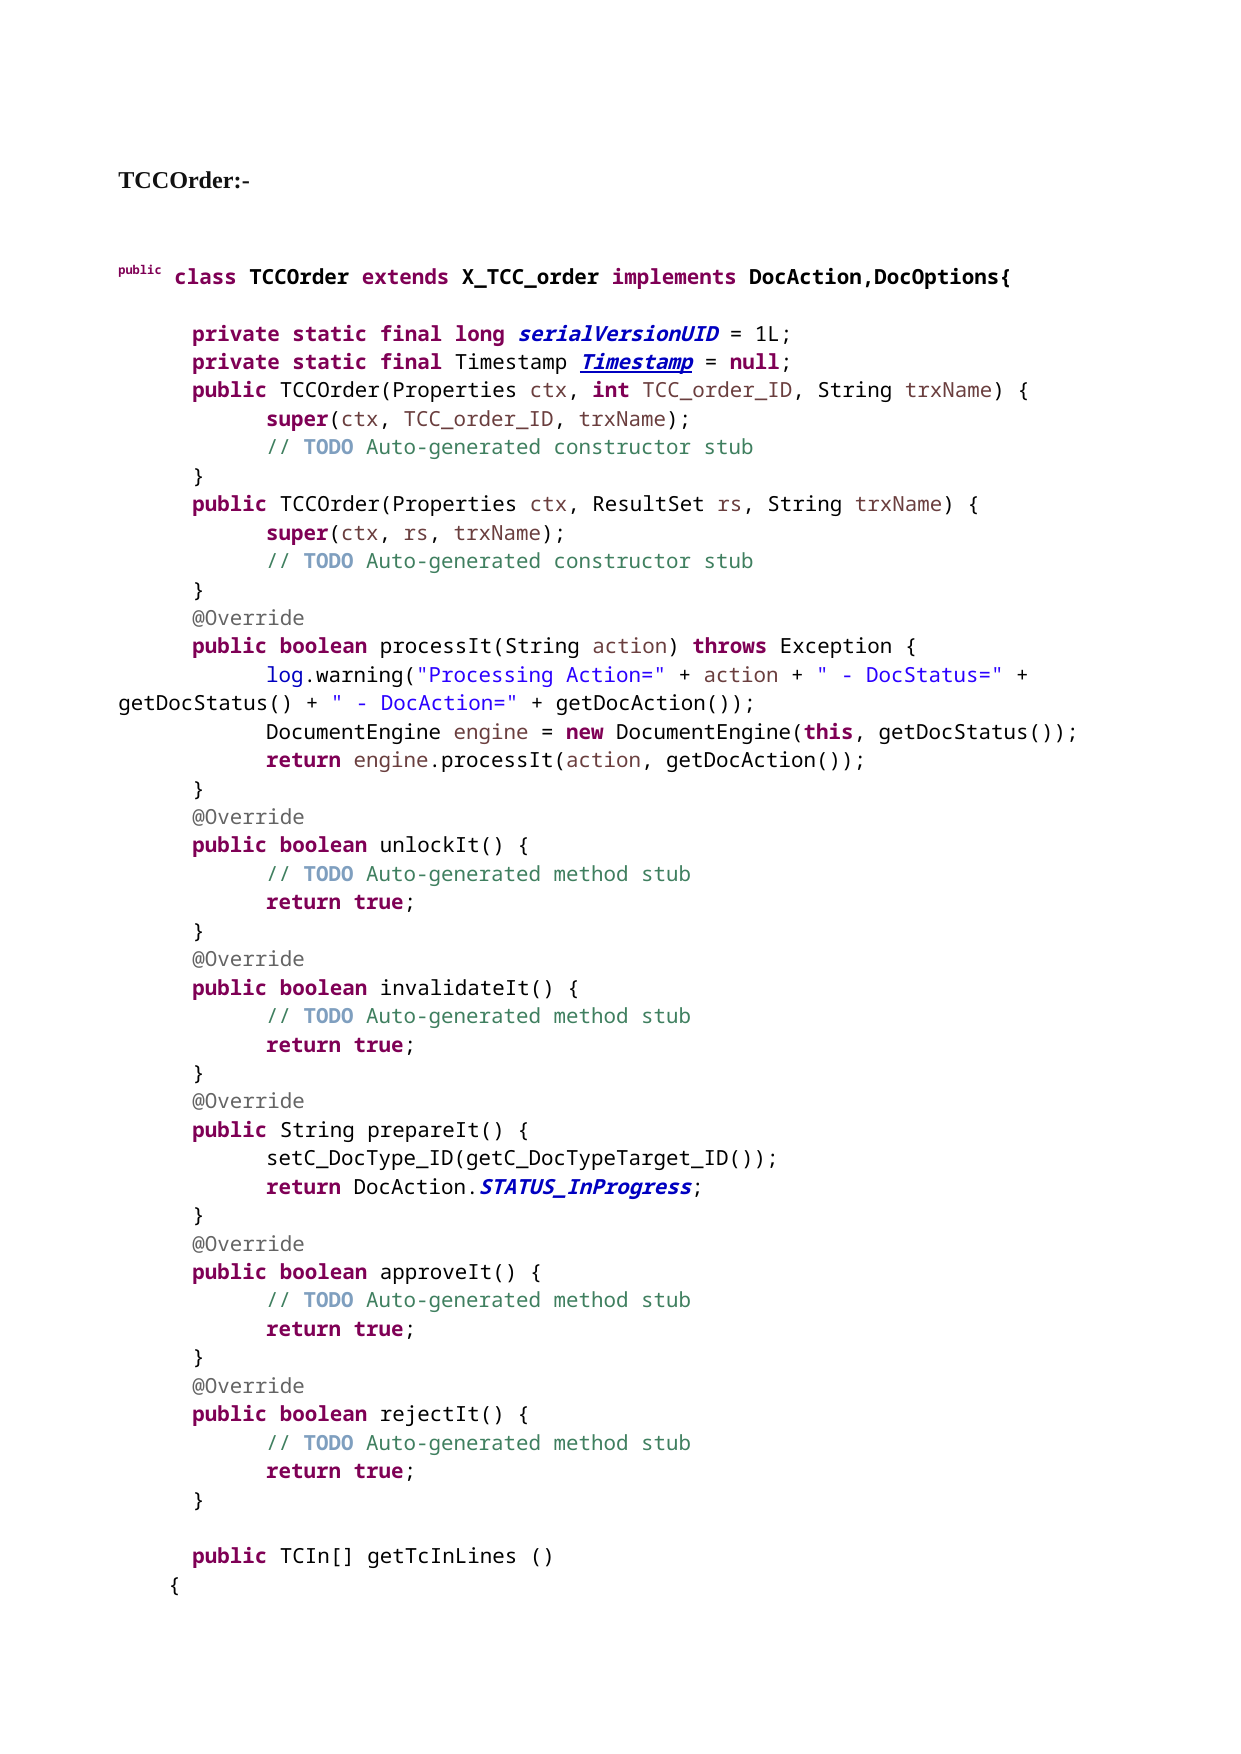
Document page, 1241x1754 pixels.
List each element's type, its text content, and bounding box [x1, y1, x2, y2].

text TCCOrder:- [118, 166, 1122, 214]
text // TODO Auto-generated method stub [118, 1001, 1122, 1030]
text return true; [118, 1456, 1122, 1485]
text } [118, 774, 1122, 802]
text // TODO Auto-generated method stub [118, 859, 1122, 887]
text return true; [118, 1030, 1122, 1058]
text } [118, 1485, 1122, 1513]
text } [118, 1200, 1122, 1229]
text } [118, 1058, 1122, 1087]
text public String prepareIt() { [118, 1115, 1122, 1143]
text public boolean unlockIt() { [118, 831, 1122, 859]
text public boolean rejectIt() { [118, 1399, 1122, 1428]
text public TCIn[] getTcInLines () [118, 1542, 1122, 1570]
text super(ctx, TCC_order_ID, trxName); [118, 404, 1122, 432]
text public boolean processIt(String action) throws Exception { [118, 632, 1122, 660]
text @Override [118, 1371, 1122, 1399]
text setC_DocType_ID(getC_DocTypeTarget_ID()); [118, 1143, 1122, 1172]
text } [118, 461, 1122, 489]
text @Override [118, 1087, 1122, 1115]
text { [118, 1570, 1122, 1598]
text } [118, 575, 1122, 603]
text return DocAction.STATUS_InProgress; [118, 1172, 1122, 1200]
text // TODO Auto-generated constructor stub [118, 546, 1122, 575]
text // TODO Auto-generated method stub [118, 1286, 1122, 1314]
text public TCCOrder(Properties ctx, ResultSet rs, String trxName) { [118, 489, 1122, 518]
text public TCCOrder(Properties ctx, int TCC_order_ID, String trxName) { [118, 376, 1122, 404]
text DocumentEngine engine = new DocumentEngine(this, getDocStatus()); [118, 717, 1122, 745]
text super(ctx, rs, trxName); [118, 518, 1122, 546]
text log.warning("Processing Action=" + action + " - DocStatus=" + getDocStatus() + " - DocAction=" + getDocAction()); [118, 660, 1122, 717]
text // TODO Auto-generated method stub [118, 1428, 1122, 1456]
text public boolean approveIt() { [118, 1257, 1122, 1286]
text @Override [118, 1229, 1122, 1257]
text @Override [118, 944, 1122, 973]
text @Override [118, 603, 1122, 632]
text public boolean invalidateIt() { [118, 973, 1122, 1001]
text public class TCCOrder extends X_TCC_order implements DocAction,DocOptions{ [118, 262, 1122, 290]
text // TODO Auto-generated constructor stub [118, 432, 1122, 461]
text @Override [118, 802, 1122, 831]
text } [118, 1342, 1122, 1371]
text private static final long serialVersionUID = 1L; [118, 319, 1122, 347]
text return true; [118, 1314, 1122, 1342]
text private static final Timestamp Timestamp = null; [118, 347, 1122, 376]
text } [118, 916, 1122, 944]
text return true; [118, 887, 1122, 916]
text return engine.processIt(action, getDocAction()); [118, 745, 1122, 774]
